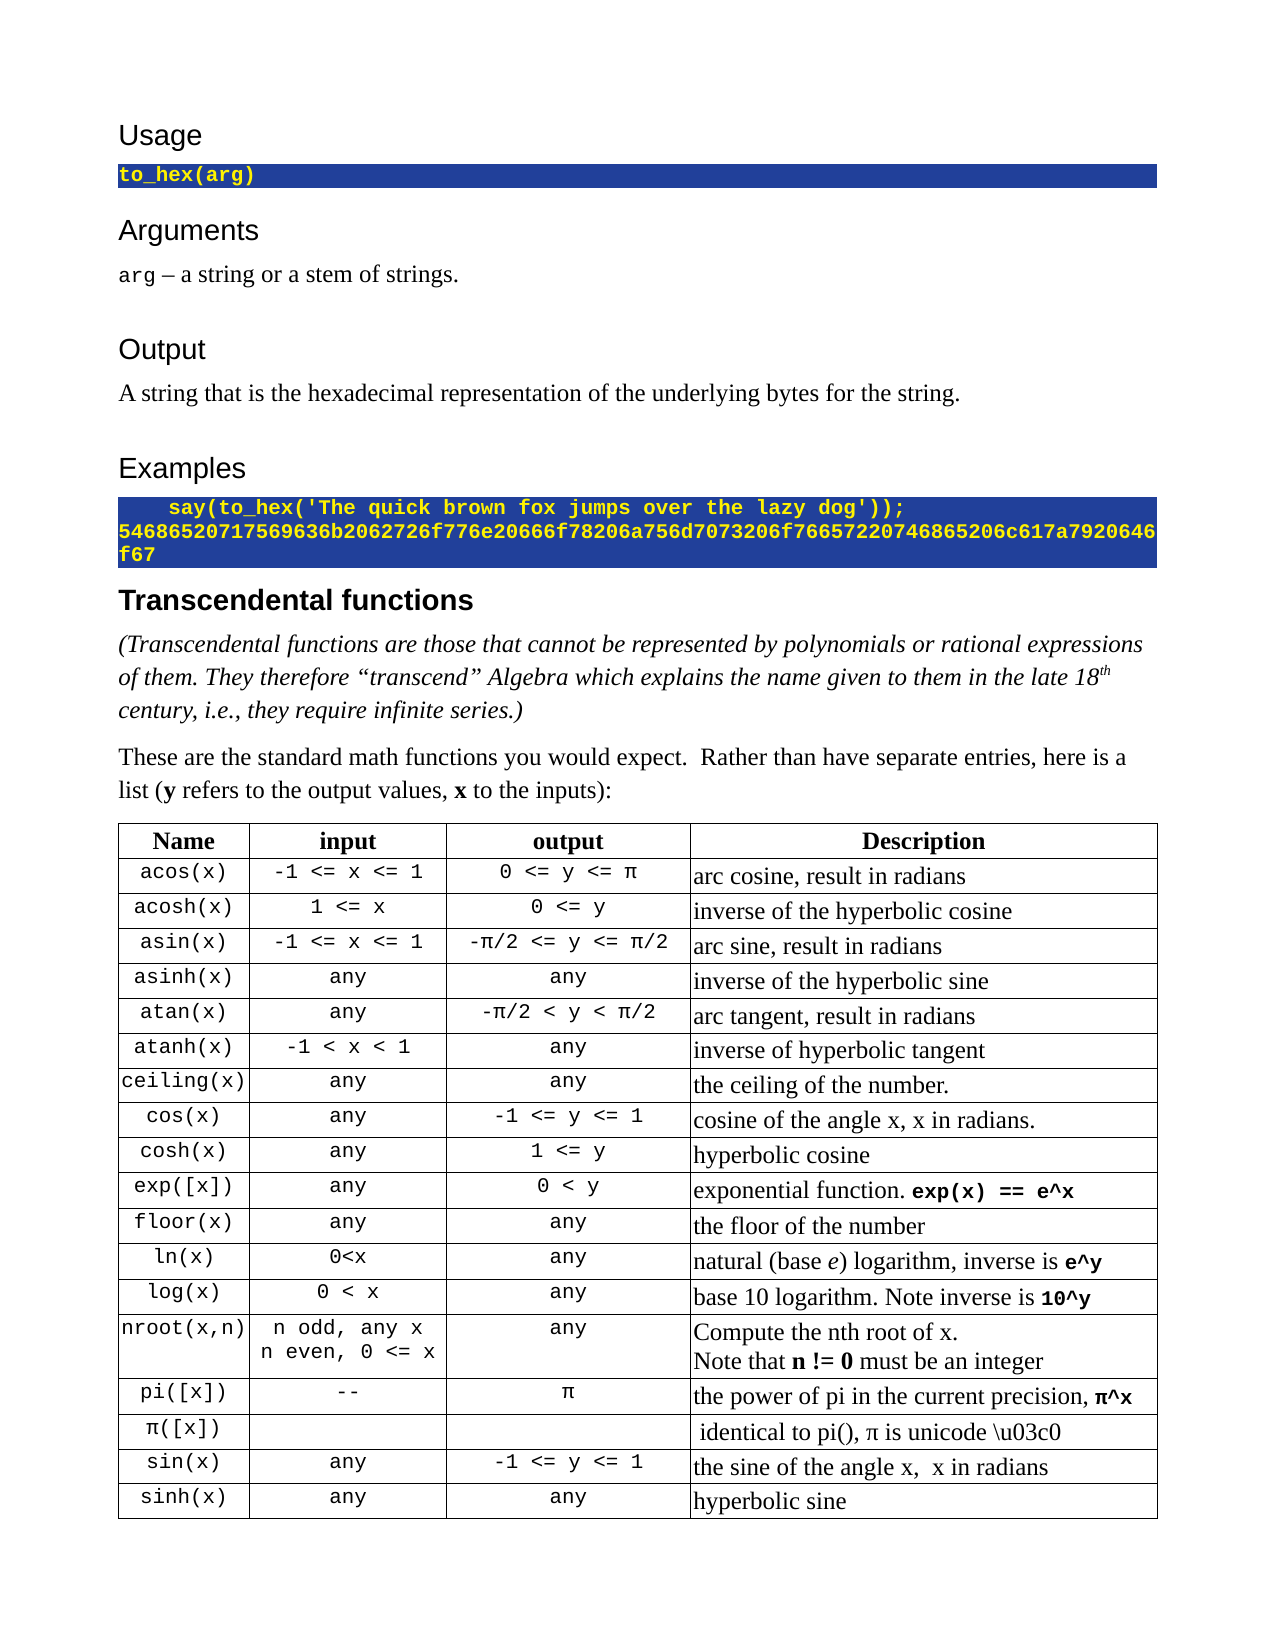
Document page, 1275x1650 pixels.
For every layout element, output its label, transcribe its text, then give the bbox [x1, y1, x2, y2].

table_cell hyperbolic cosine [691, 1138, 1157, 1172]
table_cell -π/2 < y < π/2 [447, 999, 690, 1032]
table_cell inverse of hyperbolic tangent [691, 1034, 1157, 1067]
table_header Name [119, 824, 249, 858]
table_cell base 10 logarithm. Note inverse is 10^y [691, 1280, 1157, 1314]
table_cell the floor of the number [691, 1209, 1157, 1243]
table_header Description [691, 824, 1157, 858]
table_cell asinh(x) [119, 964, 249, 998]
table_cell ln(x) [119, 1244, 249, 1278]
subtitle Output [118, 332, 1157, 366]
table_cell any [447, 1484, 690, 1518]
table_cell Compute the nth root of x. Note that n != 0 must be an integer [691, 1315, 1157, 1378]
table_cell any [250, 964, 446, 998]
table_cell identical to pi(), π is unicode \u03c0 [691, 1415, 1157, 1448]
table_cell 1 <= x [250, 894, 446, 928]
table_cell atan(x) [119, 999, 249, 1032]
table_cell -1 < x < 1 [250, 1034, 446, 1067]
table_cell the sine of the angle x, x in radians [691, 1450, 1157, 1483]
table_cell the power of pi in the current precision, π^x [691, 1379, 1157, 1413]
table_cell natural (base e) logarithm, inverse is e^y [691, 1244, 1157, 1278]
table_cell 0 <= y [447, 894, 690, 928]
table_cell any [250, 1069, 446, 1102]
text say(to_hex('The quick brown fox jumps over the lazy dog')); [118, 497, 1157, 521]
table_cell pi([x]) [119, 1379, 249, 1413]
table_cell acos(x) [119, 859, 249, 893]
table_cell any [447, 1244, 690, 1278]
table_cell [250, 1415, 446, 1448]
table_cell any [447, 1315, 690, 1378]
table_cell any [447, 1280, 690, 1314]
table_cell -π/2 <= y <= π/2 [447, 929, 690, 963]
table_cell asin(x) [119, 929, 249, 963]
table_cell any [447, 964, 690, 998]
table_cell arc sine, result in radians [691, 929, 1157, 963]
table_cell exponential function. exp(x) == e^x [691, 1173, 1157, 1208]
table_cell hyperbolic sine [691, 1484, 1157, 1518]
table_cell any [250, 1103, 446, 1137]
table_cell -- [250, 1379, 446, 1413]
table_cell any [250, 1209, 446, 1243]
table_cell any [447, 1069, 690, 1102]
table_cell any [250, 1484, 446, 1518]
table_cell 1 <= y [447, 1138, 690, 1172]
table_cell n odd, any x n even, 0 <= x [250, 1315, 446, 1378]
subtitle Usage [118, 118, 1157, 152]
table_cell ceiling(x) [119, 1069, 249, 1102]
table_cell -1 <= y <= 1 [447, 1450, 690, 1483]
text A string that is the hexadecimal representation of the underlying bytes for the string. [118, 378, 1157, 407]
table_cell π([x]) [119, 1415, 249, 1448]
table_cell atanh(x) [119, 1034, 249, 1067]
table_cell sin(x) [119, 1450, 249, 1483]
table_cell sinh(x) [119, 1484, 249, 1518]
table_cell nroot(x,n) [119, 1315, 249, 1378]
table_cell log(x) [119, 1280, 249, 1314]
table_cell the ceiling of the number. [691, 1069, 1157, 1102]
table_cell -1 <= x <= 1 [250, 859, 446, 893]
subtitle Transcendental functions [118, 583, 1157, 616]
text 54686520717569636b2062726f776e20666f78206a756d7073206f76657220746865206c617a7920646f67 [118, 521, 1157, 568]
table_cell acosh(x) [119, 894, 249, 928]
table_cell arc tangent, result in radians [691, 999, 1157, 1032]
table_cell -1 <= y <= 1 [447, 1103, 690, 1137]
subtitle Arguments [118, 213, 1157, 246]
table_cell inverse of the hyperbolic cosine [691, 894, 1157, 928]
table_cell 0 < x [250, 1280, 446, 1314]
text to_hex(arg) [118, 164, 1157, 188]
text These are the standard math functions you would expect. Rather than have separate entries, here is a list (y refers to the output values, x to the inputs): [118, 742, 1157, 804]
table_cell cosh(x) [119, 1138, 249, 1172]
table_cell floor(x) [119, 1209, 249, 1243]
table_cell any [447, 1209, 690, 1243]
table_cell any [250, 1138, 446, 1172]
table_cell -1 <= x <= 1 [250, 929, 446, 963]
table_cell 0 < y [447, 1173, 690, 1208]
table_cell exp([x]) [119, 1173, 249, 1208]
table_header output [447, 824, 690, 858]
table_cell 0<x [250, 1244, 446, 1278]
table_cell any [447, 1034, 690, 1067]
table_cell cos(x) [119, 1103, 249, 1137]
text arg – a string or a stem of strings. [118, 259, 1157, 288]
table_cell [447, 1415, 690, 1448]
text (Transcendental functions are those that cannot be represented by polynomials or rational expressions of them. They therefore “transcend” Algebra which explains the name given to them in the late 18th century, i.e., they require infinite series.) [118, 629, 1157, 724]
table_header input [250, 824, 446, 858]
table_cell any [250, 1450, 446, 1483]
table_cell 0 <= y <= π [447, 859, 690, 893]
table_cell arc cosine, result in radians [691, 859, 1157, 893]
table_cell any [250, 1173, 446, 1208]
table_cell cosine of the angle x, x in radians. [691, 1103, 1157, 1137]
subtitle Examples [118, 451, 1157, 484]
table_cell inverse of the hyperbolic sine [691, 964, 1157, 998]
table_cell π [447, 1379, 690, 1413]
table_cell any [250, 999, 446, 1032]
